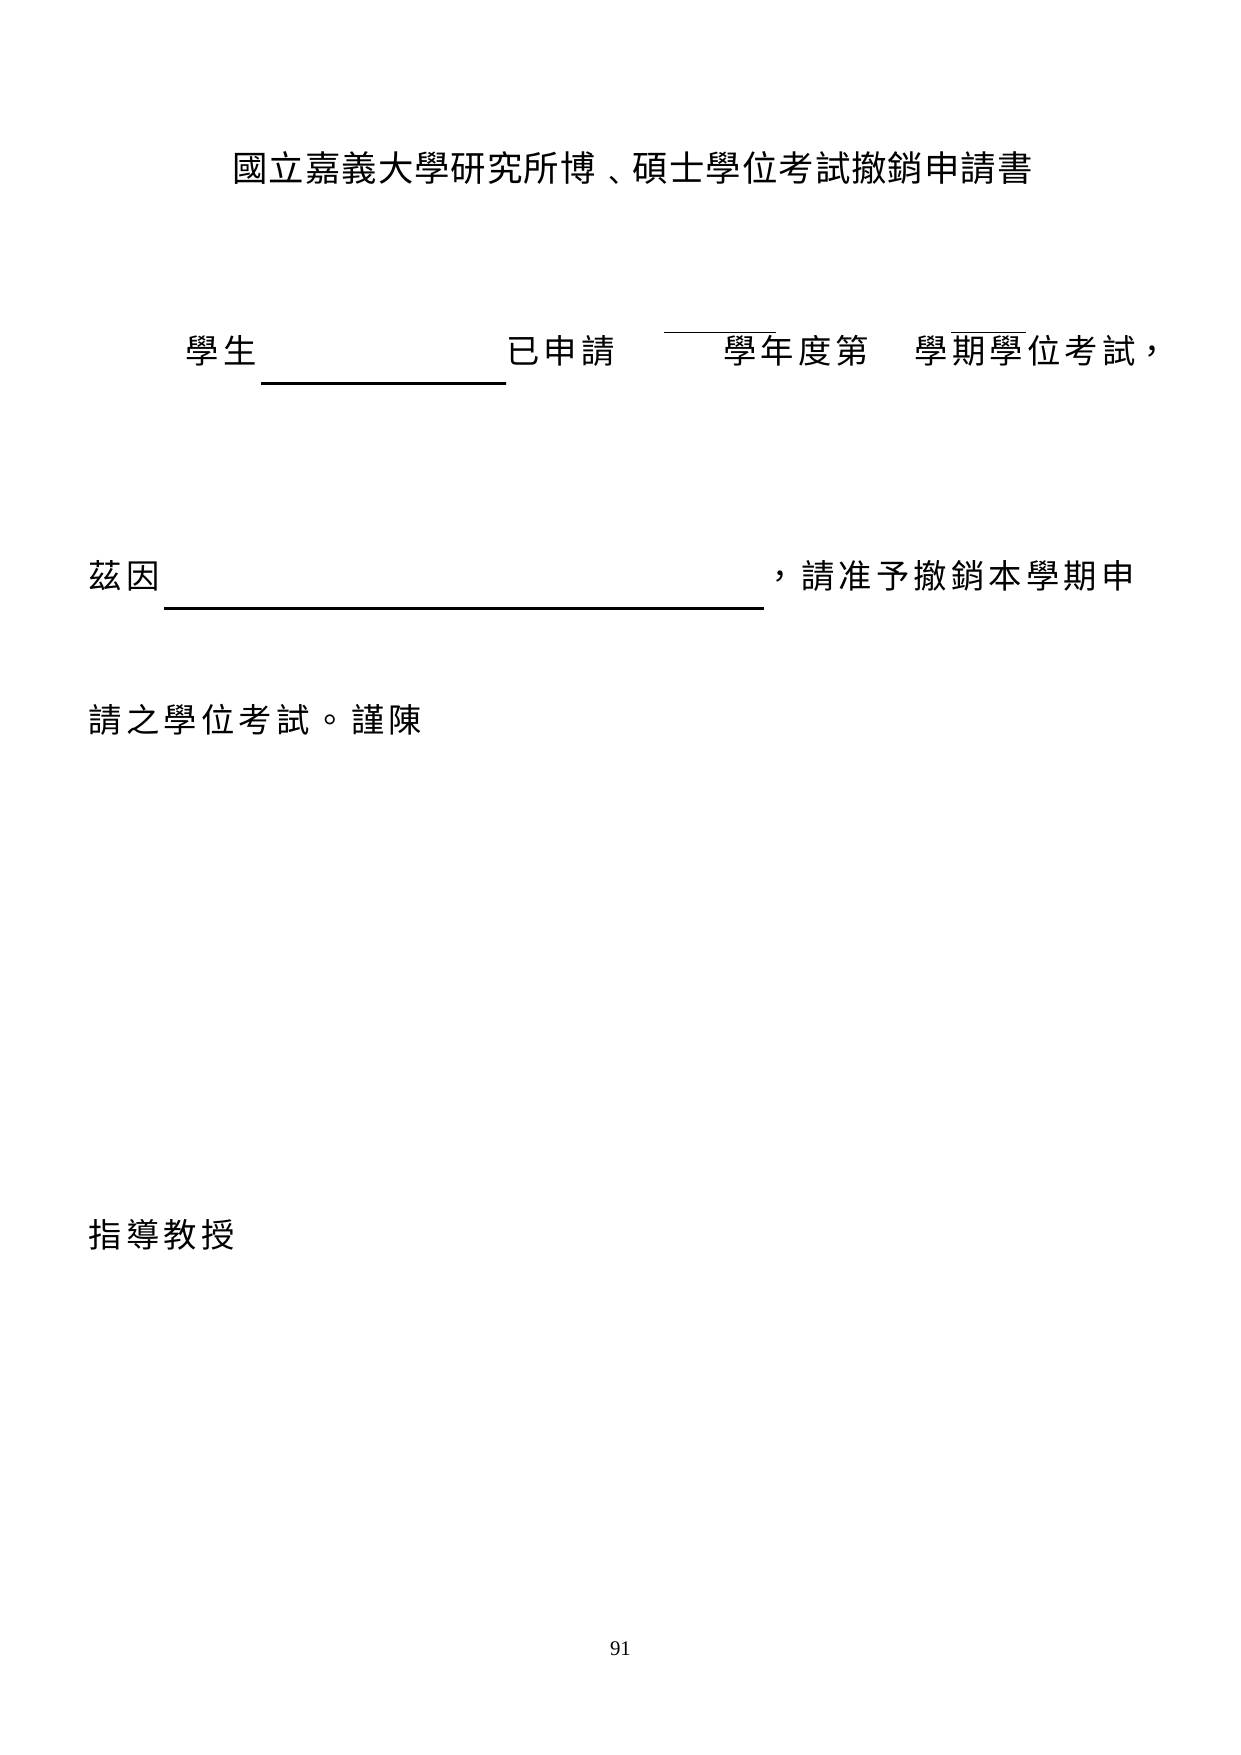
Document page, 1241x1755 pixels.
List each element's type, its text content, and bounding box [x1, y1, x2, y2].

subtitle 國立嘉義大學研究所博﹑碩士學位考試撤銷申請書 [89, 151, 1177, 189]
text 指導教授 [89, 1089, 1139, 1276]
text 學生 已申請 學年度第 學期學位考試，茲因 ，請准予撤銷本學期申請之學位考試。謹陳 [89, 276, 1139, 739]
